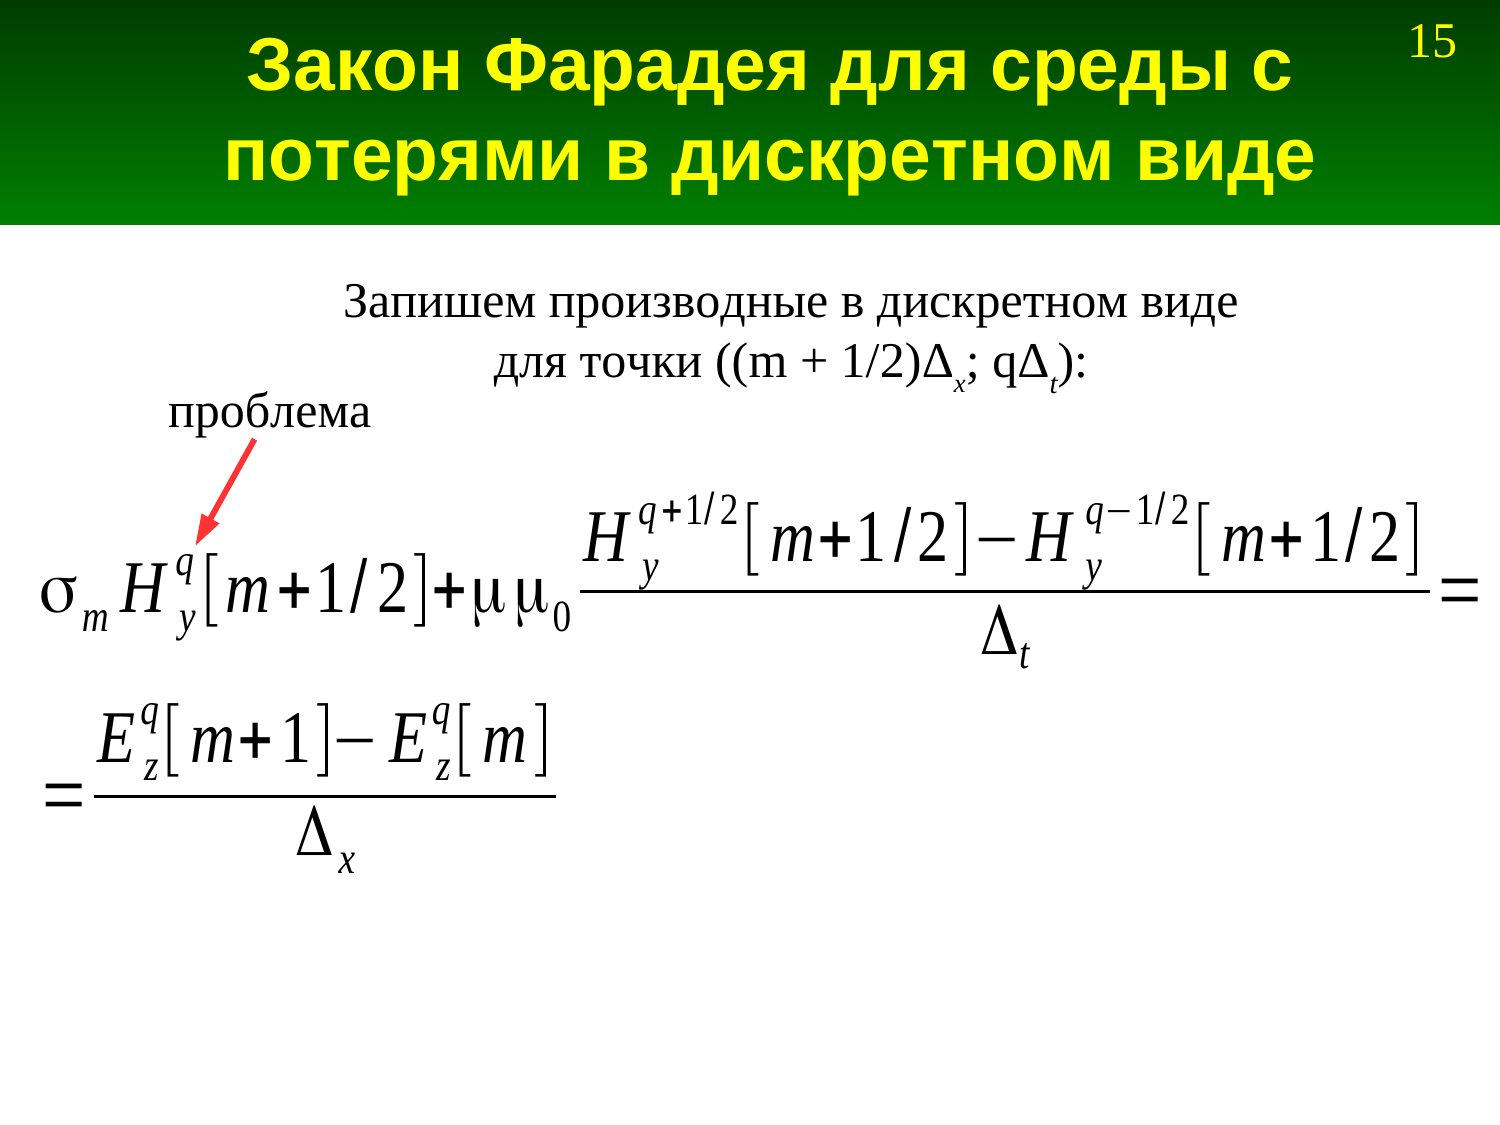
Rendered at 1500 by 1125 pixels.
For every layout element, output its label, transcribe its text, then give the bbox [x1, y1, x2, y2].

chart [23, 482, 1500, 882]
text_box проблема [153, 370, 387, 446]
title Закон Фарадея для среды с потерями в дискретном виде [100, 7, 1441, 204]
text_box Запишем производные в дискретном виде для точки ((m + 1/2)Δx; qΔt): [328, 259, 1268, 407]
